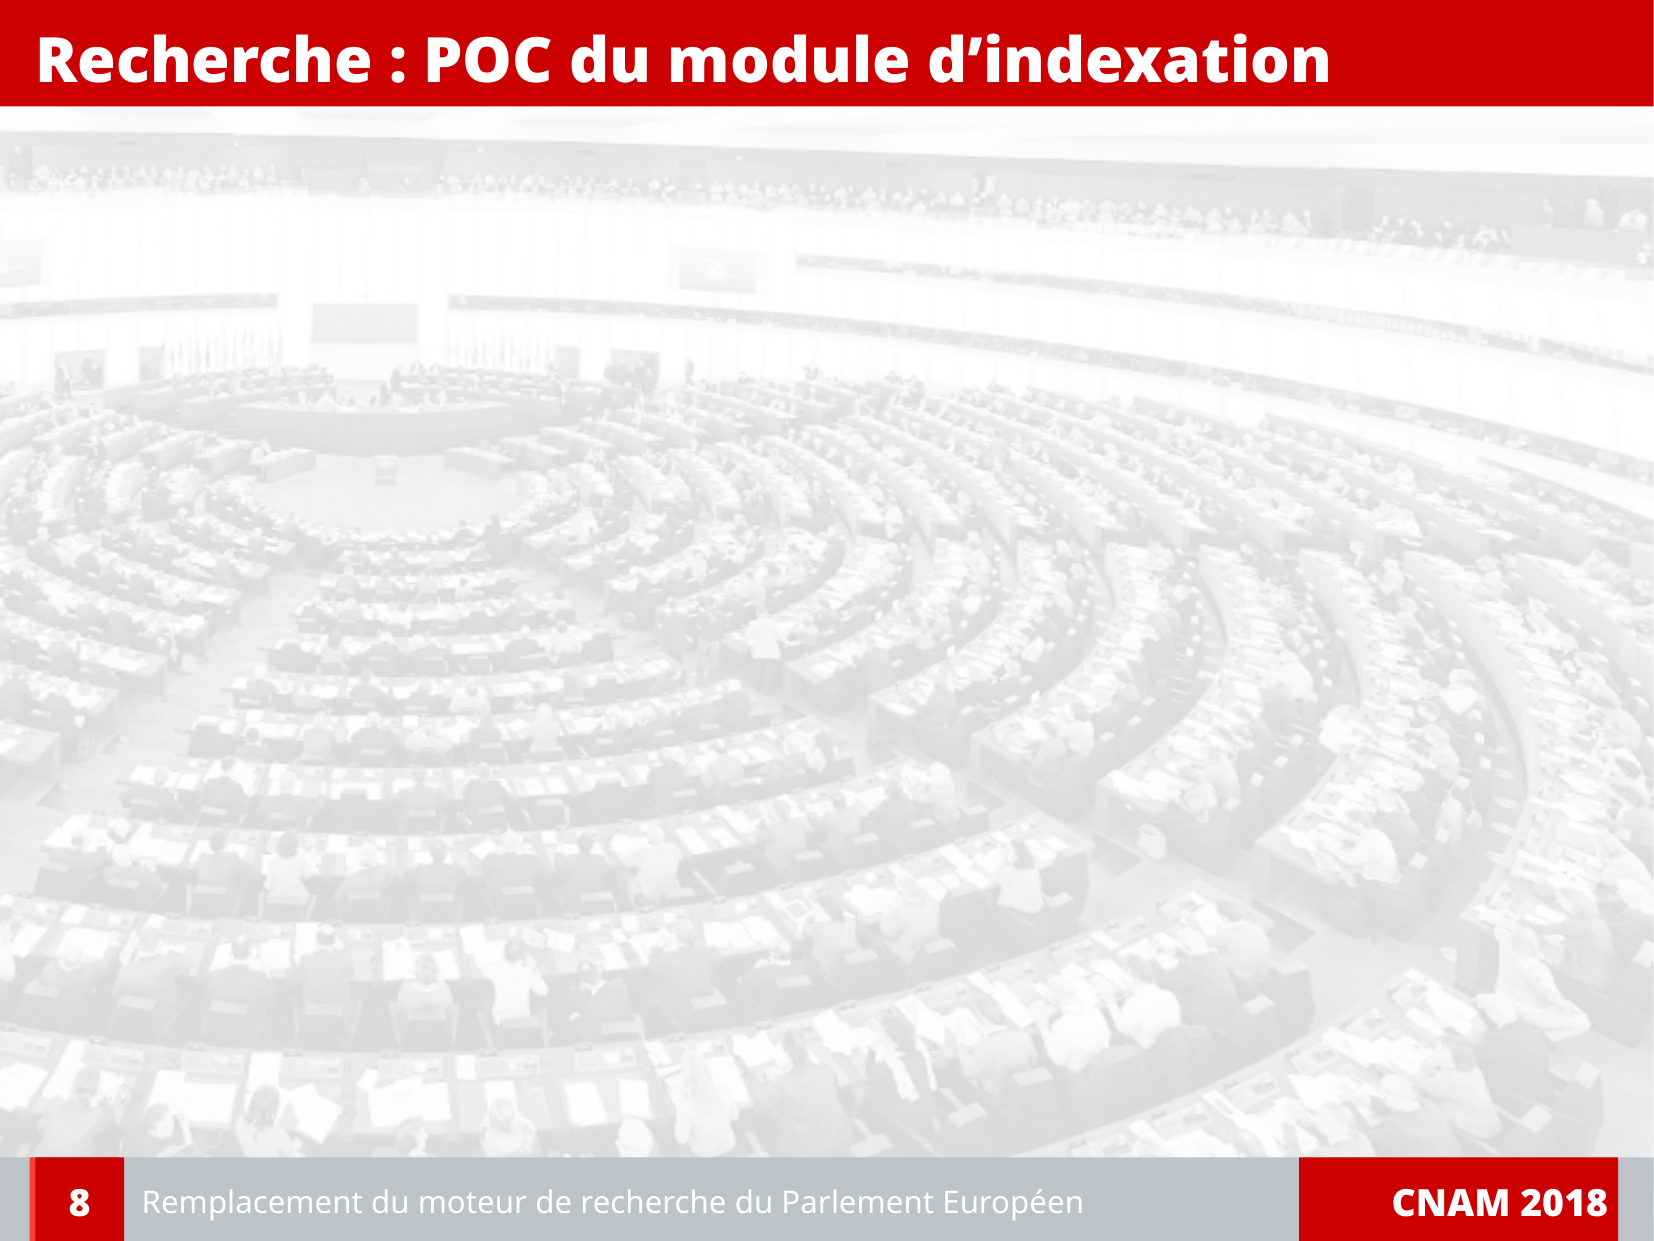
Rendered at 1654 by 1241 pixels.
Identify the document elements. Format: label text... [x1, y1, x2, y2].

title Recherche : POC du module d’indexation [35, 0, 1571, 101]
picture [0, 107, 1654, 1157]
